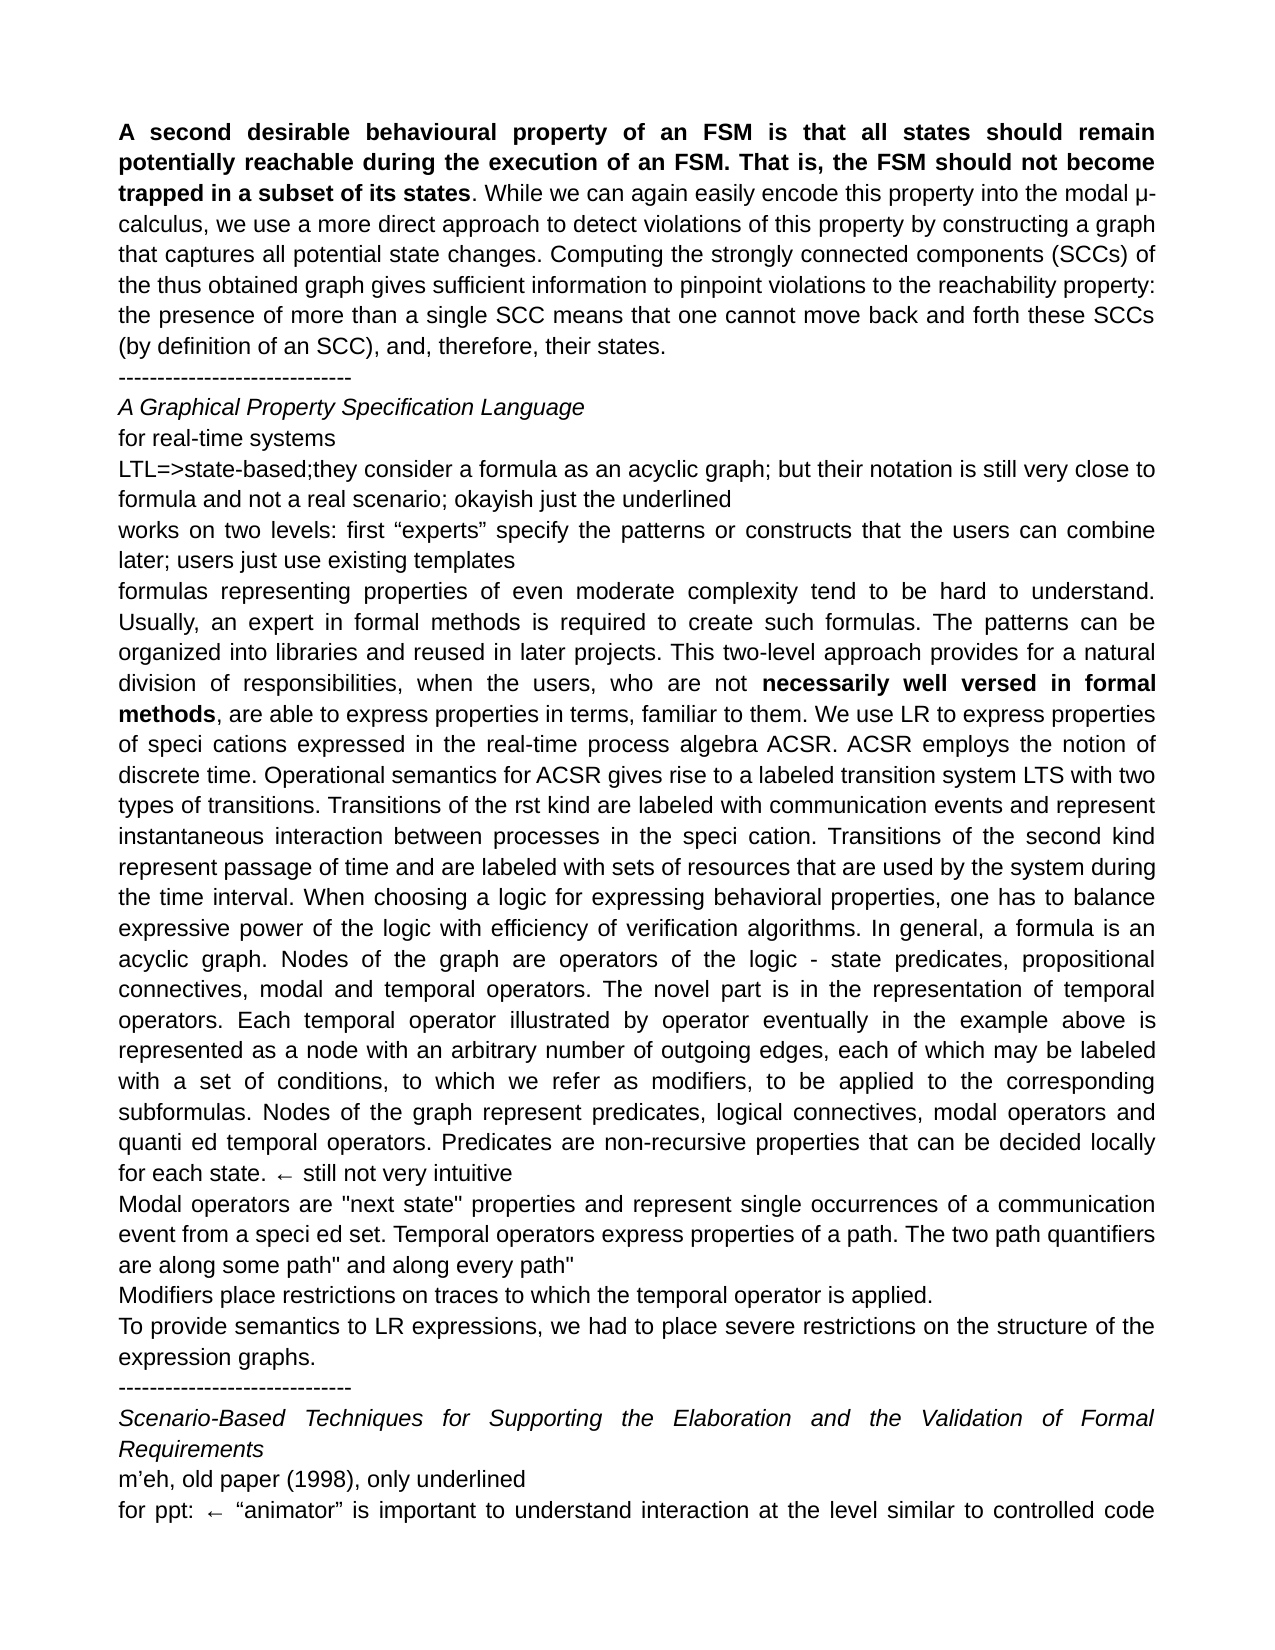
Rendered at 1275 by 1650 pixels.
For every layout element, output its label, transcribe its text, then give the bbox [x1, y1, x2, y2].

text A second desirable behavioural property of an FSM is that all states should remain potentially reachable during the execution of an FSM. That is, the FSM should not become trapped in a subset of its states. While we can again easily encode this property into the modal μ-calculus, we use a more direct approach to detect violations of this property by constructing a graph that captures all potential state changes. Computing the strongly connected components (SCCs) of the thus obtained graph gives sufficient information to pinpoint violations to the reachability property: the presence of more than a single SCC means that one cannot move back and forth these SCCs (by definition of an SCC), and, therefore, their states. [118, 118, 1157, 359]
text Modifiers place restrictions on traces to which the temporal operator is applied. [118, 1282, 1157, 1309]
text To provide semantics to LR expressions, we had to place severe restrictions on the structure of the expression graphs. [118, 1312, 1157, 1370]
text LTL=>state-based;they consider a formula as an acyclic graph; but their notation is still very close to formula and not a real scenario; okayish just the underlined [118, 455, 1157, 512]
text ------------------------------ [118, 1374, 1157, 1401]
text for ppt: ← “animator” is important to understand interaction at the level similar to controlled code [118, 1496, 1157, 1523]
text formulas representing properties of even moderate complexity tend to be hard to understand. Usually, an expert in formal methods is required to create such formulas. The patterns can be organized into libraries and reused in later projects. This two-level approach provides for a natural division of responsibilities, when the users, who are not necessarily well versed in formal methods, are able to express properties in terms, familiar to them. We use LR to express properties of speci cations expressed in the real-time process algebra ACSR. ACSR employs the notion of discrete time. Operational semantics for ACSR gives rise to a labeled transition system LTS with two types of transitions. Transitions of the rst kind are labeled with communication events and represent instantaneous interaction between processes in the speci cation. Transitions of the second kind represent passage of time and are labeled with sets of resources that are used by the system during the time interval. When choosing a logic for expressing behavioral properties, one has to balance expressive power of the logic with efficiency of verification algorithms. In general, a formula is an acyclic graph. Nodes of the graph are operators of the logic - state predicates, propositional connectives, modal and temporal operators. The novel part is in the representation of temporal operators. Each temporal operator illustrated by operator eventually in the example above is represented as a node with an arbitrary number of outgoing edges, each of which may be labeled with a set of conditions, to which we refer as modifiers, to be applied to the corresponding subformulas. Nodes of the graph represent predicates, logical connectives, modal operators and quanti ed temporal operators. Predicates are non-recursive properties that can be decided locally for each state. ← still not very intuitive [118, 577, 1157, 1186]
text Modal operators are "next state" properties and represent single occurrences of a communication event from a speci ed set. Temporal operators express properties of a path. The two path quantifiers are along some path" and along every path" [118, 1190, 1157, 1278]
text m’eh, old paper (1998), only underlined [118, 1466, 1157, 1492]
text works on two levels: first “experts” specify the patterns or constructs that the users can combine later; users just use existing templates [118, 516, 1157, 574]
text ------------------------------ [118, 363, 1157, 390]
text for real-time systems [118, 424, 1157, 451]
text Scenario-Based Techniques for Supporting the Elaboration and the Validation of Formal Requirements [118, 1404, 1157, 1462]
text A Graphical Property Specification Language [118, 394, 1157, 421]
